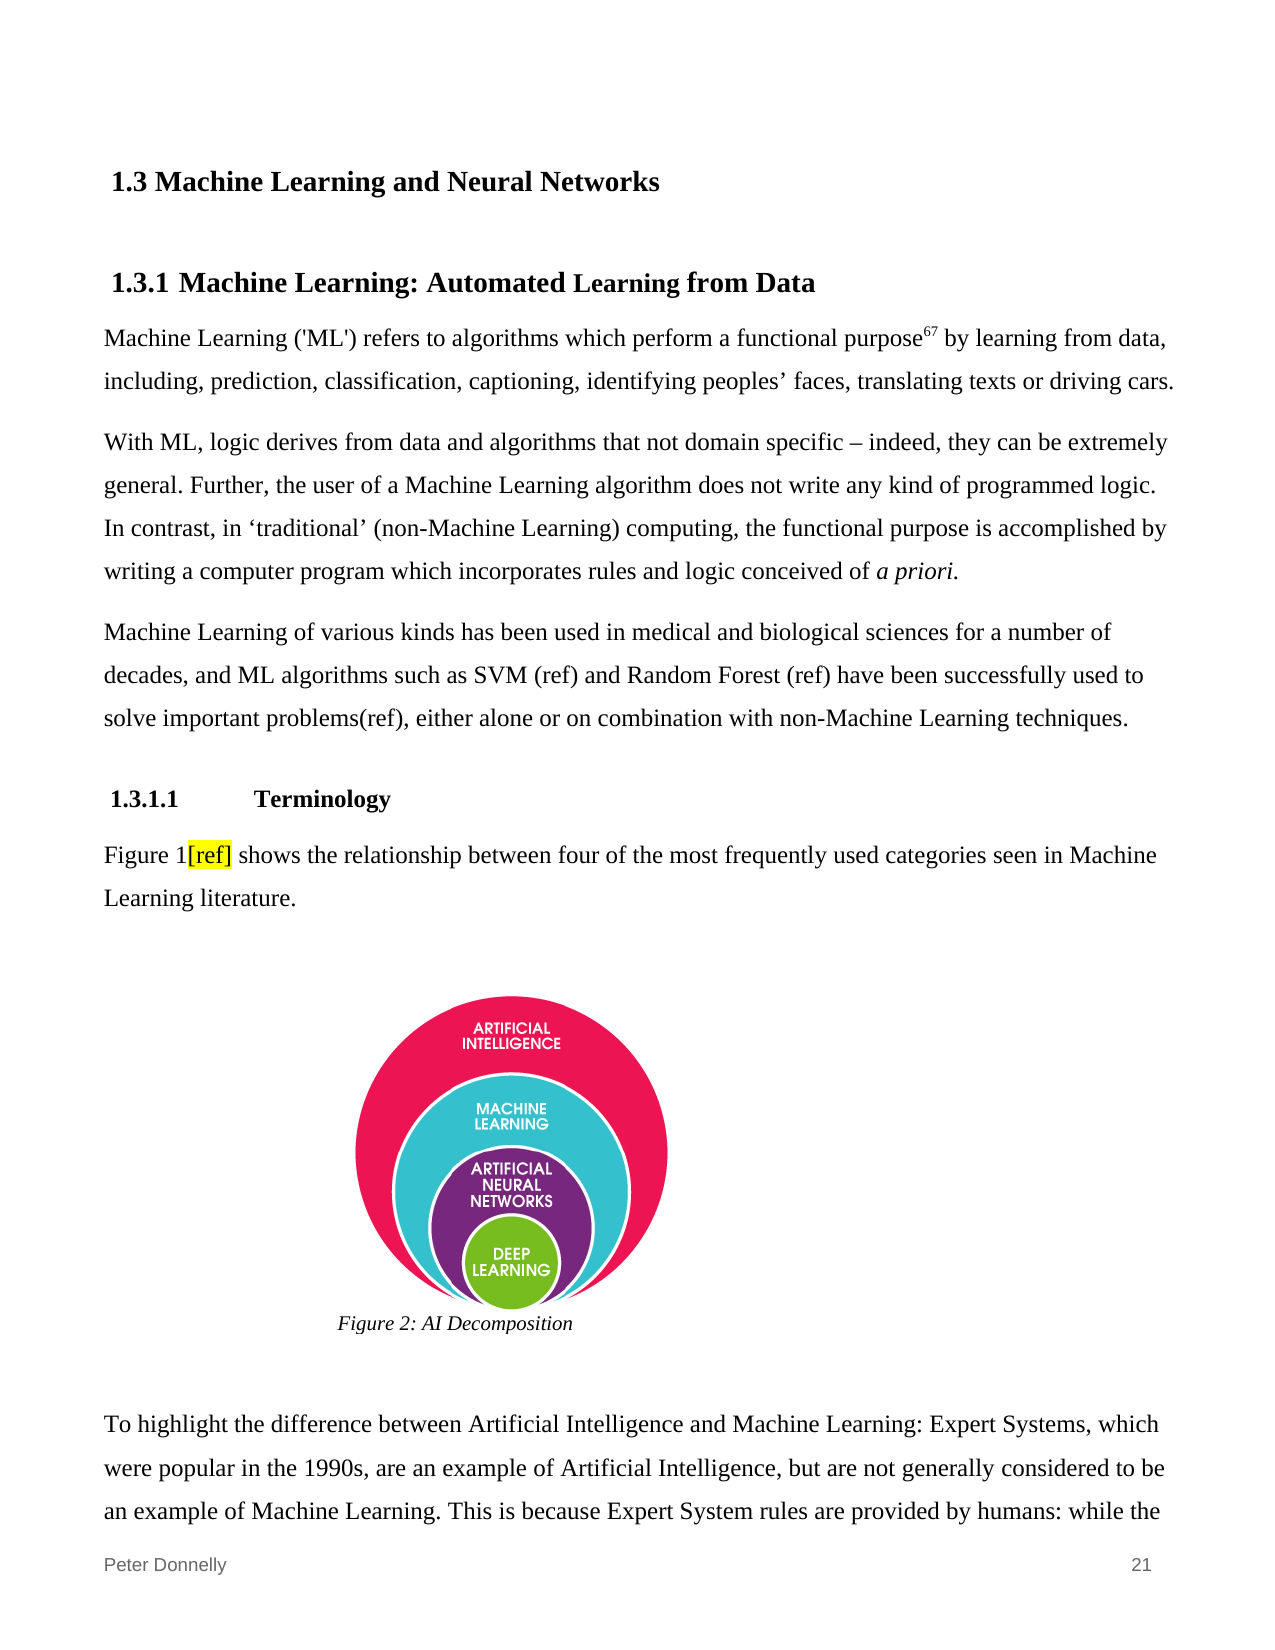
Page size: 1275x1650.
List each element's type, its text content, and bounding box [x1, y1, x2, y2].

text Machine Learning of various kinds has been used in medical and biological sciences for a number of decades, and ML algorithms such as SVM (ref) and Random Forest (ref) have been successfully used to solve important problems(ref), either alone or on combination with non-Machine Learning techniques. [103, 617, 1181, 732]
text Figure 1[ref] shows the relationship between four of the most frequently used categories seen in Machine Learning literature. [103, 840, 1181, 912]
text Figure 2: AI Decomposition [337, 1311, 678, 1334]
picture [337, 993, 679, 1311]
text To highlight the difference between Artificial Intelligence and Machine Learning: Expert Systems, which were popular in the 1990s, are an example of Artificial Intelligence, but are not generally considered to be an example of Machine Learning. This is because Expert System rules are provided by humans: while the [103, 1409, 1181, 1524]
subtitle Machine Learning: Automated Learning from Data [103, 266, 1181, 299]
subtitle Terminology [103, 784, 1181, 813]
subtitle Machine Learning and Neural Networks [103, 164, 1181, 198]
text Machine Learning ('ML') refers to algorithms which perform a functional purpose by learning from data, including, prediction, classification, captioning, identifying peoples’ faces, translating texts or driving cars. [103, 323, 1181, 394]
text With ML, logic derives from data and algorithms that not domain specific – indeed, they can be extremely general. Further, the user of a Machine Learning algorithm does not write any kind of programmed logic. In contrast, in ‘traditional’ (non-Machine Learning) computing, the functional purpose is accomplished by writing a computer program which incorporates rules and logic conceived of a priori. [103, 427, 1181, 585]
